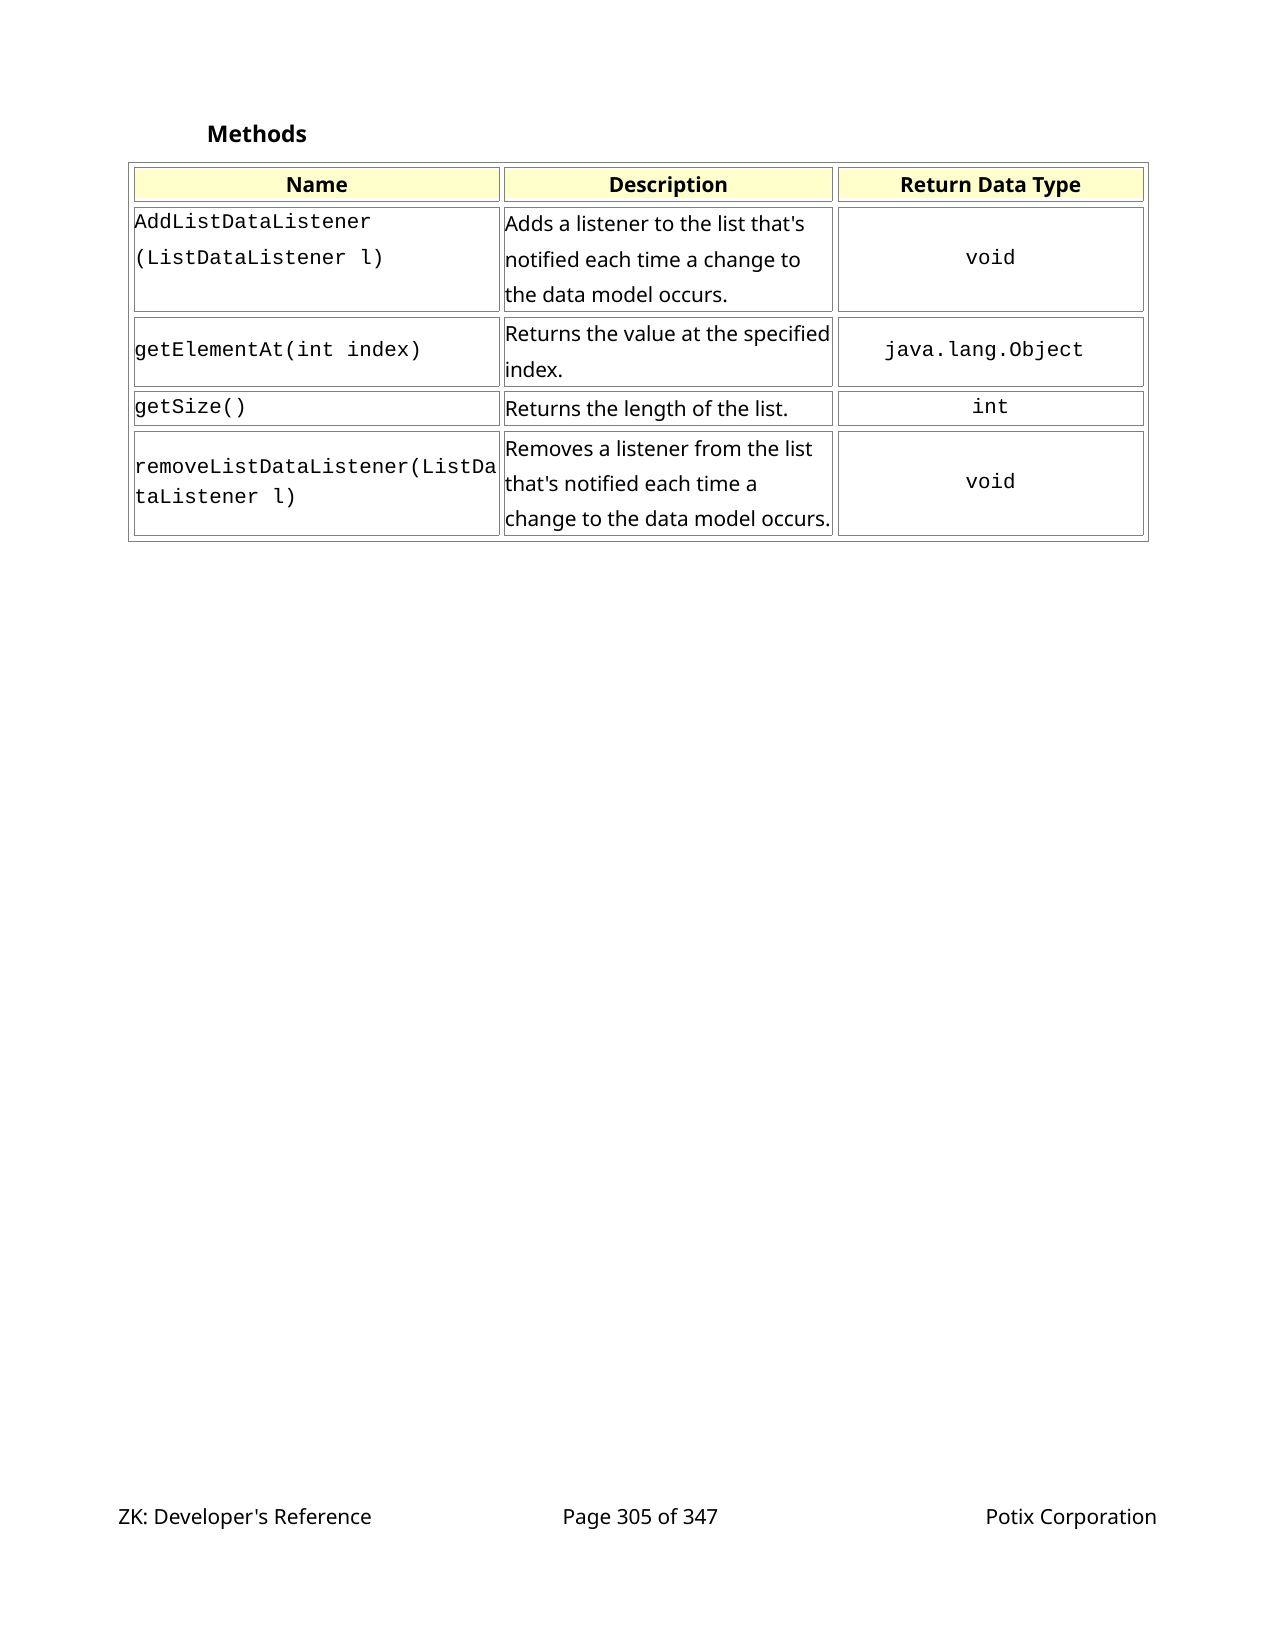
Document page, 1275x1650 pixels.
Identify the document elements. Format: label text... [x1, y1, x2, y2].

table_cell void [835, 425, 1146, 535]
table_cell getElementAt(int index) [131, 311, 502, 386]
table_header Return Data Type [835, 163, 1146, 201]
table_cell AddListDataListener (ListDataListener l) [131, 201, 502, 311]
table_header Name [131, 163, 502, 201]
subtitle Methods [207, 118, 1157, 149]
table_cell Removes a listener from the list that's notified each time a change to the data model occurs. [502, 425, 835, 535]
table_cell Adds a listener to the list that's notified each time a change to the data model occurs. [502, 201, 835, 311]
table_cell void [835, 201, 1146, 311]
table_cell java.lang.Object [835, 311, 1146, 386]
table_cell int [835, 386, 1146, 425]
table_cell Returns the length of the list. [502, 386, 835, 425]
table_cell getSize() [131, 386, 502, 425]
table_cell removeListDataListener(ListDataListener l) [131, 425, 502, 535]
table_cell Returns the value at the specified index. [502, 311, 835, 386]
table_header Description [502, 163, 835, 201]
